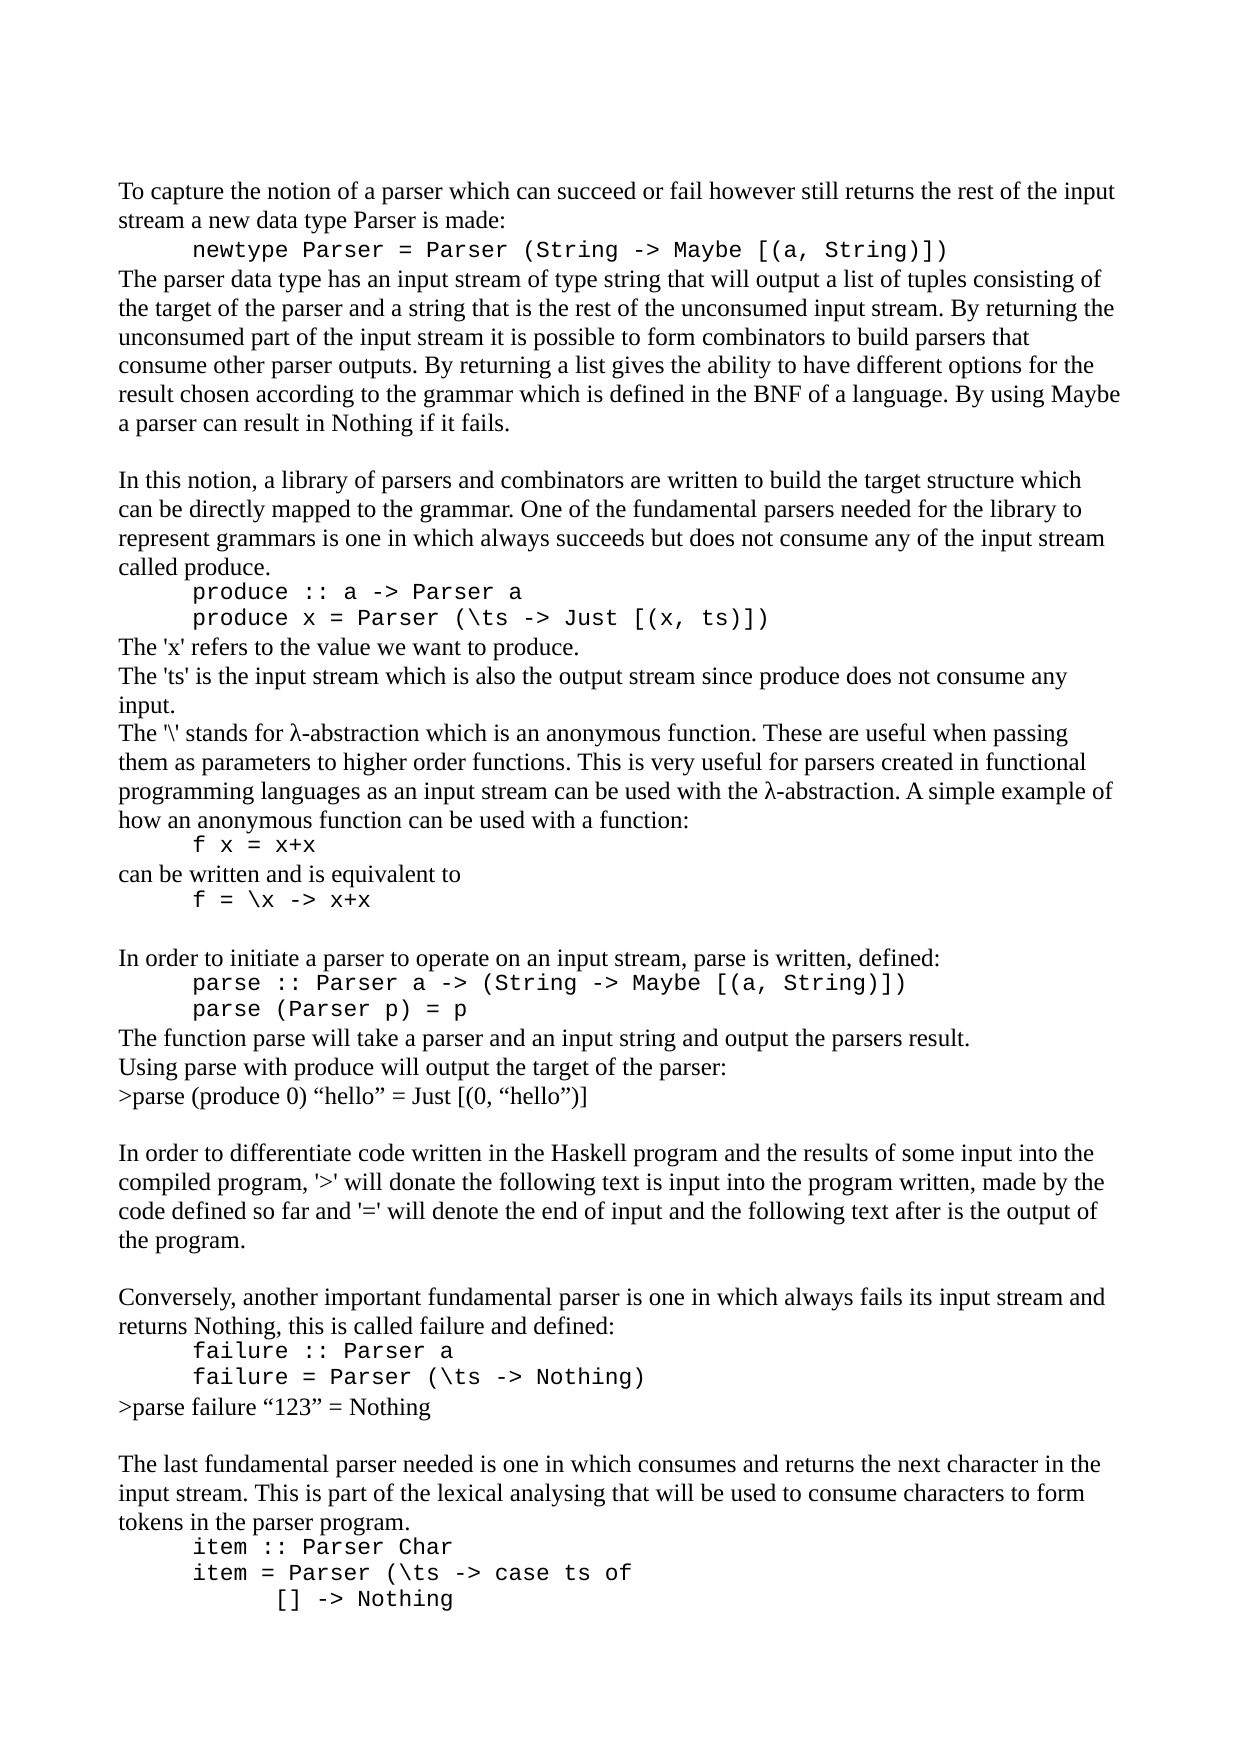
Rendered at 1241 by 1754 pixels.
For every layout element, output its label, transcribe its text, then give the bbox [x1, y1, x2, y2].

text The function parse will take a parser and an input string and output the parsers result. [118, 1023, 1122, 1052]
text In order to differentiate code written in the Haskell program and the results of some input into the compiled program, '>' will donate the following text is input into the program written, made by the code defined so far and '=' will denote the end of input and the following text after is the output of the program. [118, 1138, 1122, 1253]
text The 'x' refers to the value we want to produce. [118, 632, 1122, 661]
text parse :: Parser a -> (String -> Maybe [(a, String)]) [118, 972, 1122, 997]
text To capture the notion of a parser which can succeed or fail however still returns the rest of the input stream a new data type Parser is made: [118, 176, 1122, 234]
text The '\' stands for λ-abstraction which is an anonymous function. These are useful when passing them as parameters to higher order functions. This is very useful for parsers created in functional programming languages as an input stream can be used with the λ-abstraction. A simple example of how an anonymous function can be used with a function: [118, 718, 1122, 833]
text >parse (produce 0) “hello” = Just [(0, “hello”)] [118, 1081, 1122, 1110]
text failure = Parser (\ts -> Nothing) [118, 1366, 1122, 1392]
text newtype Parser = Parser (String -> Maybe [(a, String)]) [118, 234, 1122, 264]
text In order to initiate a parser to operate on an input stream, parse is written, defined: [118, 943, 1122, 972]
text produce x = Parser (\ts -> Just [(x, ts)]) [118, 606, 1122, 632]
text f = \x -> x+x [118, 888, 1122, 914]
text Using parse with produce will output the target of the parser: [118, 1052, 1122, 1081]
text The parser data type has an input stream of type string that will output a list of tuples consisting of the target of the parser and a string that is the rest of the unconsumed input stream. By returning the unconsumed part of the input stream it is possible to form combinators to build parsers that consume other parser outputs. By returning a list gives the ability to have different options for the result chosen according to the grammar which is defined in the BNF of a language. By using Maybe a parser can result in Nothing if it fails. [118, 264, 1122, 437]
text item = Parser (\ts -> case ts of [118, 1561, 1122, 1587]
text produce :: a -> Parser a [118, 580, 1122, 606]
text parse (Parser p) = p [118, 997, 1122, 1023]
text The last fundamental parser needed is one in which consumes and returns the next character in the input stream. This is part of the lexical analysing that will be used to consume characters to form tokens in the parser program. [118, 1449, 1122, 1535]
text [] -> Nothing [118, 1587, 1122, 1613]
text f x = x+x [118, 833, 1122, 859]
text In this notion, a library of parsers and combinators are written to build the target structure which can be directly mapped to the grammar. One of the fundamental parsers needed for the library to represent grammars is one in which always succeeds but does not consume any of the input stream called produce. [118, 465, 1122, 580]
text item :: Parser Char [118, 1535, 1122, 1561]
text The 'ts' is the input stream which is also the output stream since produce does not consume any input. [118, 661, 1122, 718]
text >parse failure “123” = Nothing [118, 1392, 1122, 1420]
text failure :: Parser a [118, 1340, 1122, 1366]
text Conversely, another important fundamental parser is one in which always fails its input stream and returns Nothing, this is called failure and defined: [118, 1282, 1122, 1340]
text can be written and is equivalent to [118, 859, 1122, 888]
